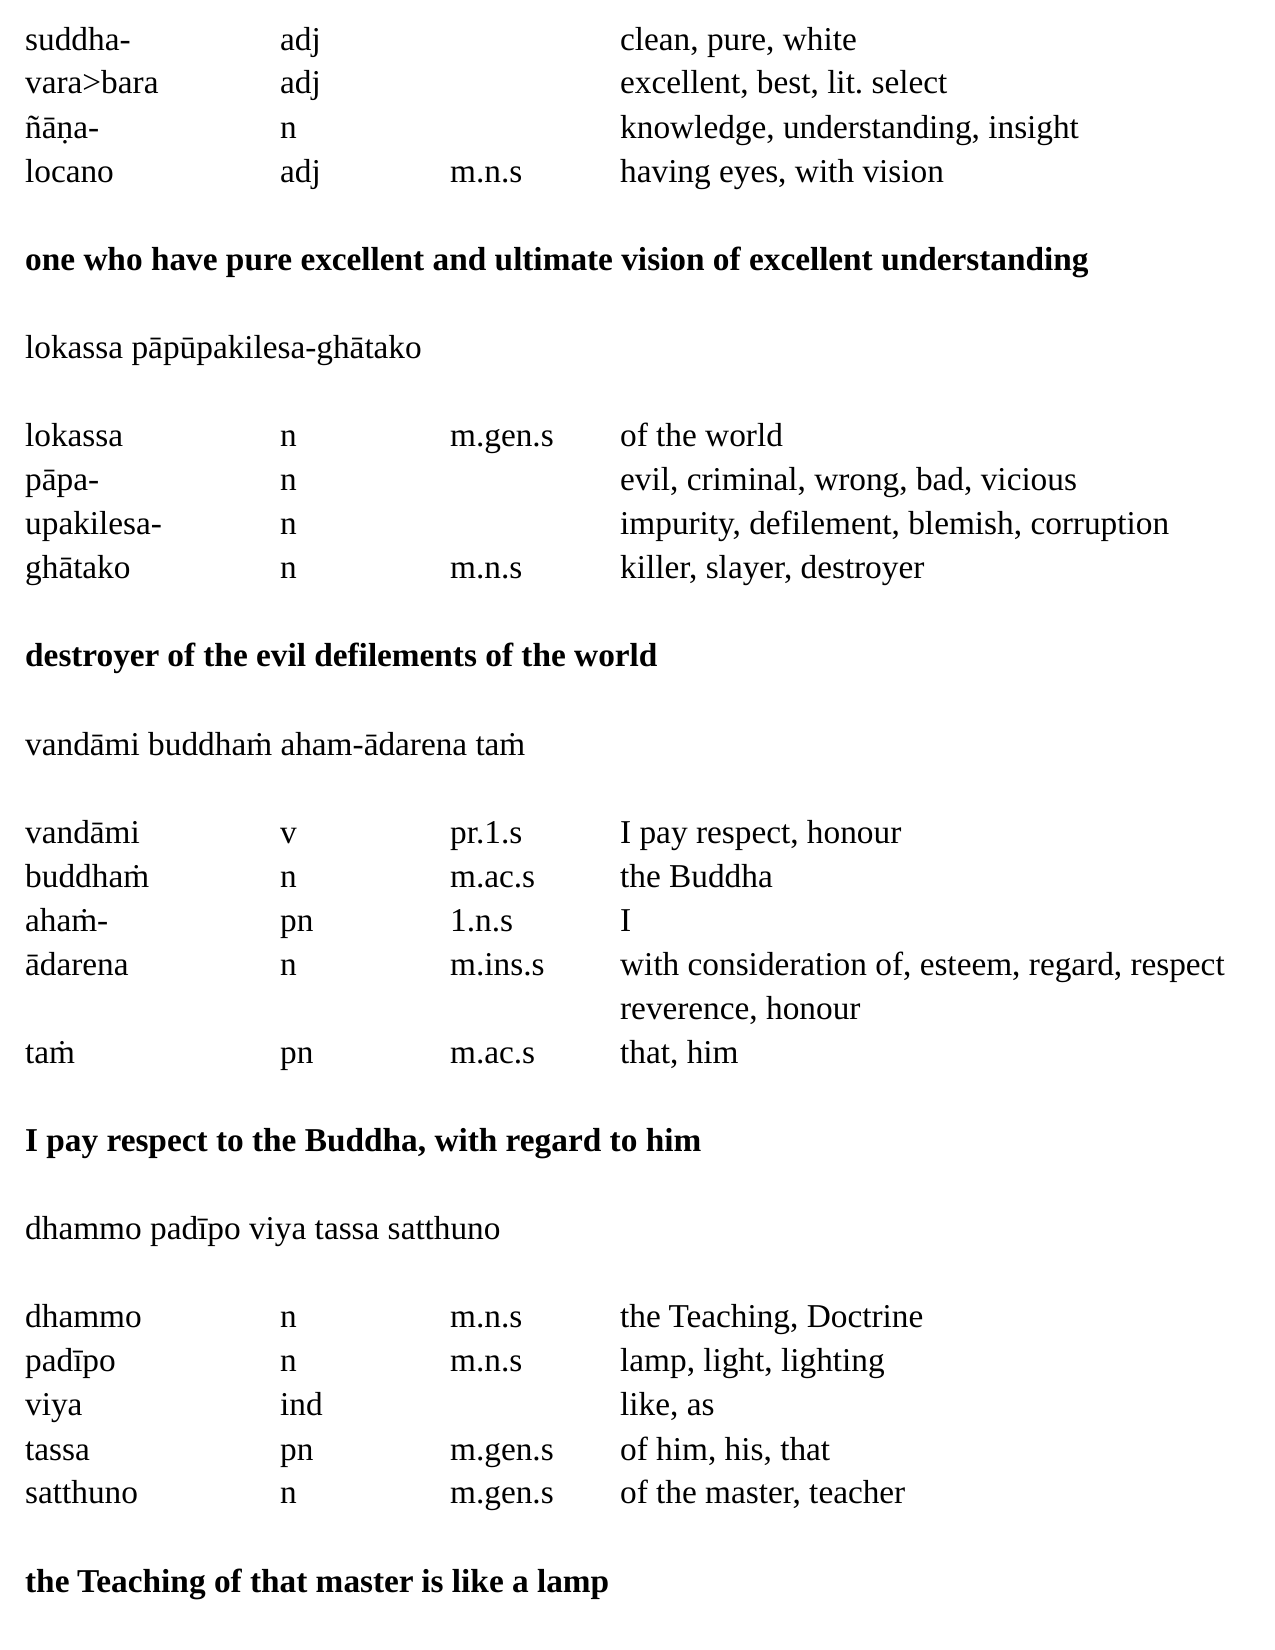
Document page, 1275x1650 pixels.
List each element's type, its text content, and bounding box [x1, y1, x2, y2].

text lokassa pāpūpakilesa-ghātako [25, 327, 1253, 366]
text pāpa- n evil, criminal, wrong, bad, vicious [25, 459, 1253, 498]
text ghātako n m.n.s killer, slayer, destroyer [25, 547, 1253, 586]
text suddha- adj clean, pure, white [25, 19, 1253, 57]
text destroyer of the evil defilements of the world [25, 636, 1253, 674]
text ñāṇa- n knowledge, understanding, insight [25, 107, 1253, 145]
text I pay respect to the Buddha, with regard to him [25, 1120, 1253, 1159]
text vandāmi v pr.1.s I pay respect, honour [25, 812, 1253, 850]
text upakilesa- n impurity, defilement, blemish, corruption [25, 503, 1253, 542]
text dhammo n m.n.s the Teaching, Doctrine [25, 1297, 1253, 1335]
text viya ind like, as [25, 1385, 1253, 1423]
text tassa pn m.gen.s of him, his, that [25, 1429, 1253, 1467]
text satthuno n m.gen.s of the master, teacher [25, 1473, 1253, 1511]
text lokassa n m.gen.s of the world [25, 415, 1253, 454]
text one who have pure excellent and ultimate vision of excellent understanding [25, 239, 1253, 277]
text vara>bara adj excellent, best, lit. select [25, 63, 1253, 101]
text padīpo n m.n.s lamp, light, lighting [25, 1341, 1253, 1379]
text locano adj m.n.s having eyes, with vision [25, 151, 1253, 189]
text the Teaching of that master is like a lamp [25, 1561, 1253, 1599]
text buddhaṁ n m.ac.s the Buddha [25, 856, 1253, 894]
text ādarena n m.ins.s with consideration of, esteem, regard, respect reverence, honour [25, 944, 1253, 1026]
text ahaṁ- pn 1.n.s I [25, 900, 1253, 938]
text taṁ pn m.ac.s that, him [25, 1032, 1253, 1071]
text vandāmi buddhaṁ aham-ādarena taṁ [25, 724, 1253, 762]
text dhammo padīpo viya tassa satthuno [25, 1208, 1253, 1247]
